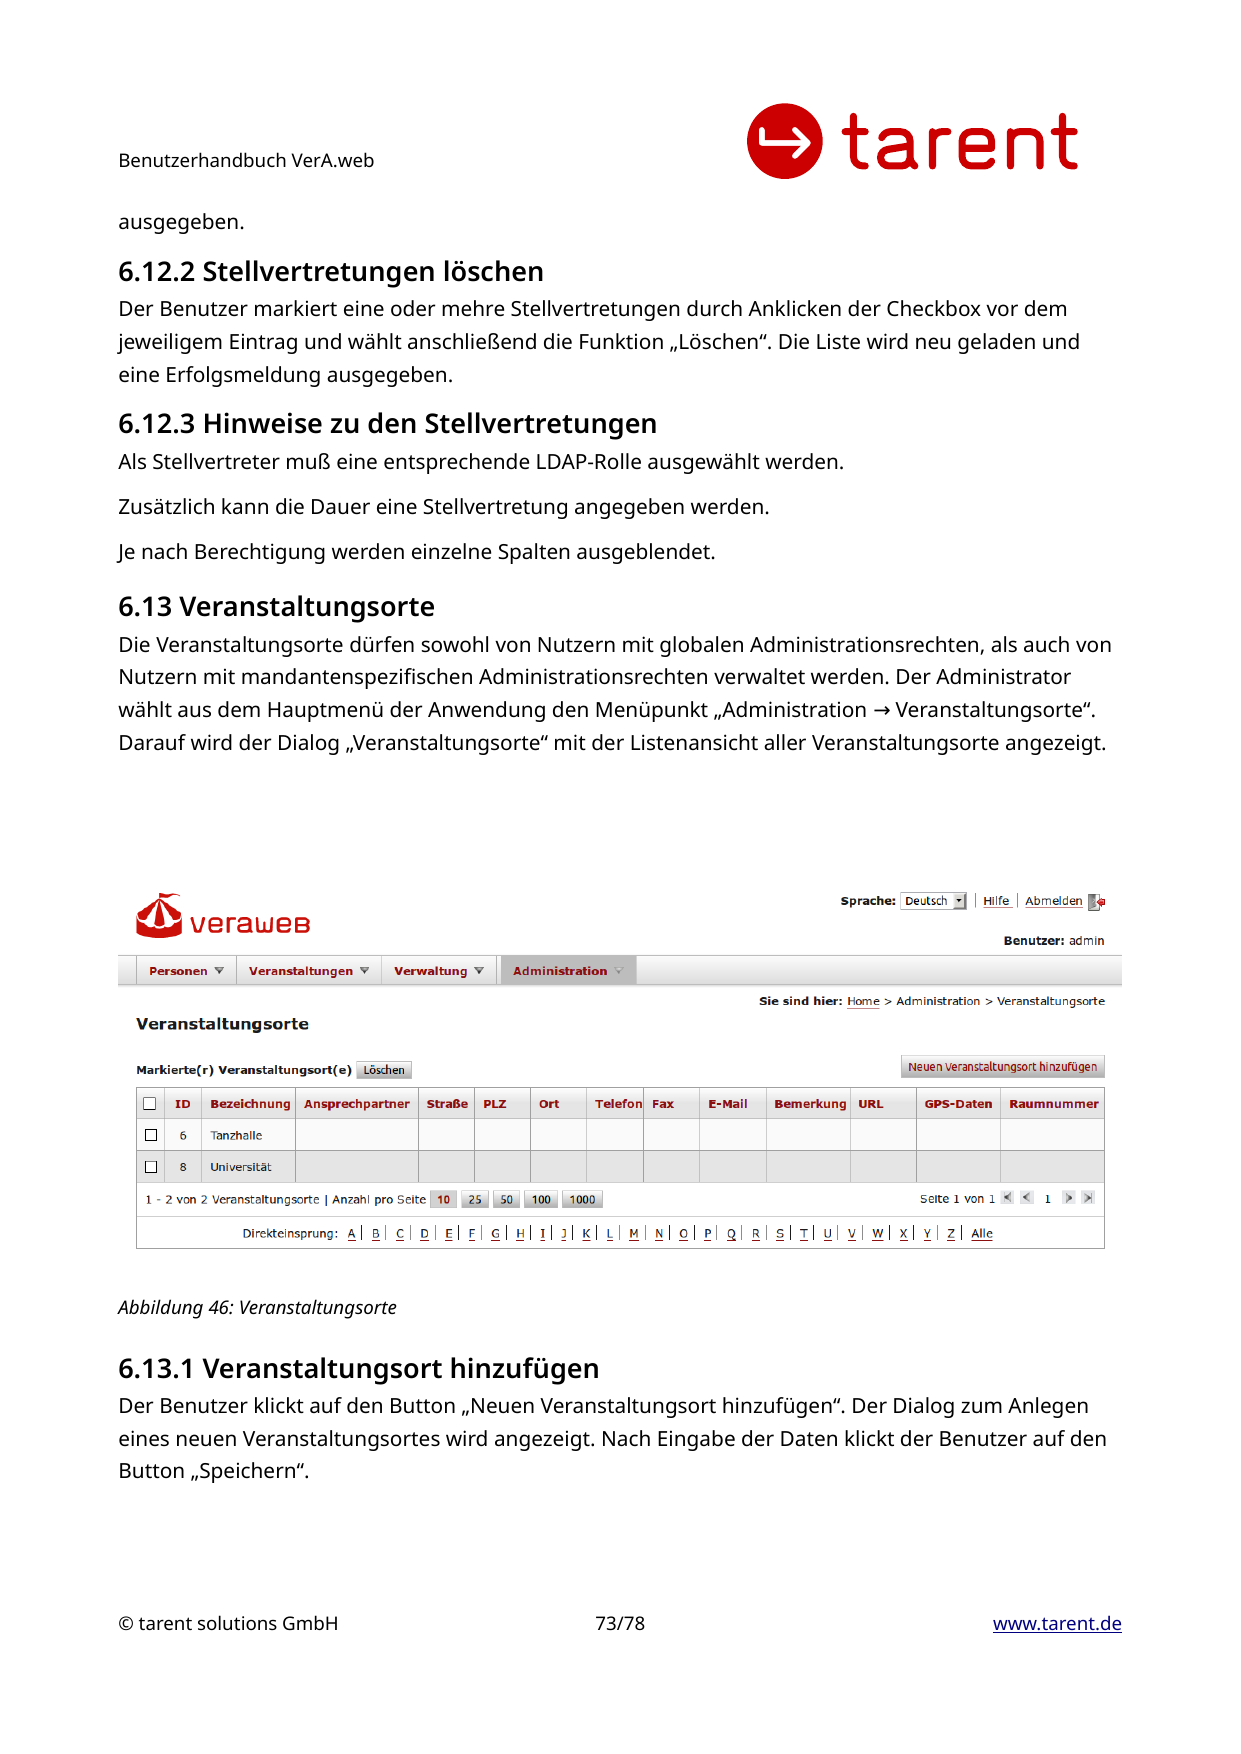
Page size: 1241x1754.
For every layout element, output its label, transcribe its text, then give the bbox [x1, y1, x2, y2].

subtitle [118, 863, 1122, 887]
text Abbildung 46: Veranstaltungsorte [118, 1267, 1122, 1320]
text Der Benutzer markiert eine oder mehre Stellvertretungen durch Anklicken der Checkbox vor dem jeweiligem Eintrag und wählt anschließend die Funktion „Löschen“. Die Liste wird neu geladen und eine Erfolgsmeldung ausgegeben. [118, 294, 1122, 388]
subtitle Veranstaltungsorte [118, 587, 1122, 624]
text Die Veranstaltungsorte dürfen sowohl von Nutzern mit globalen Administrationsrechten, als auch von Nutzern mit mandantenspezifischen Administrationsrechten verwaltet werden. Der Administrator wählt aus dem Hauptmenü der Anwendung den Menüpunkt „Administration → Veranstaltungsorte“. Darauf wird der Dialog „Veranstaltungsorte“ mit der Listenansicht aller Veranstaltungsorte angezeigt. [118, 630, 1122, 756]
text Je nach Berechtigung werden einzelne Spalten ausgeblendet. [118, 537, 1122, 566]
subtitle Stellvertretungen löschen [118, 252, 1122, 289]
text Der Benutzer klickt auf den Button „Neuen Veranstaltungsort hinzufügen“. Der Dialog zum Anlegen eines neuen Veranstaltungsortes wird angezeigt. Nach Eingabe der Daten klickt der Benutzer auf den Button „Speichern“. [118, 1391, 1122, 1485]
text Zusätzlich kann die Dauer eine Stellvertretung angegeben werden. [118, 492, 1122, 521]
subtitle Hinweise zu den Stellvertretungen [118, 405, 1122, 442]
picture [118, 887, 1122, 1267]
subtitle Veranstaltungsort hinzufügen [118, 1320, 1122, 1386]
text ausgegeben. [118, 207, 1122, 236]
text Als Stellvertreter muß eine entsprechende LDAP-Rolle ausgewählt werden. [118, 447, 1122, 476]
